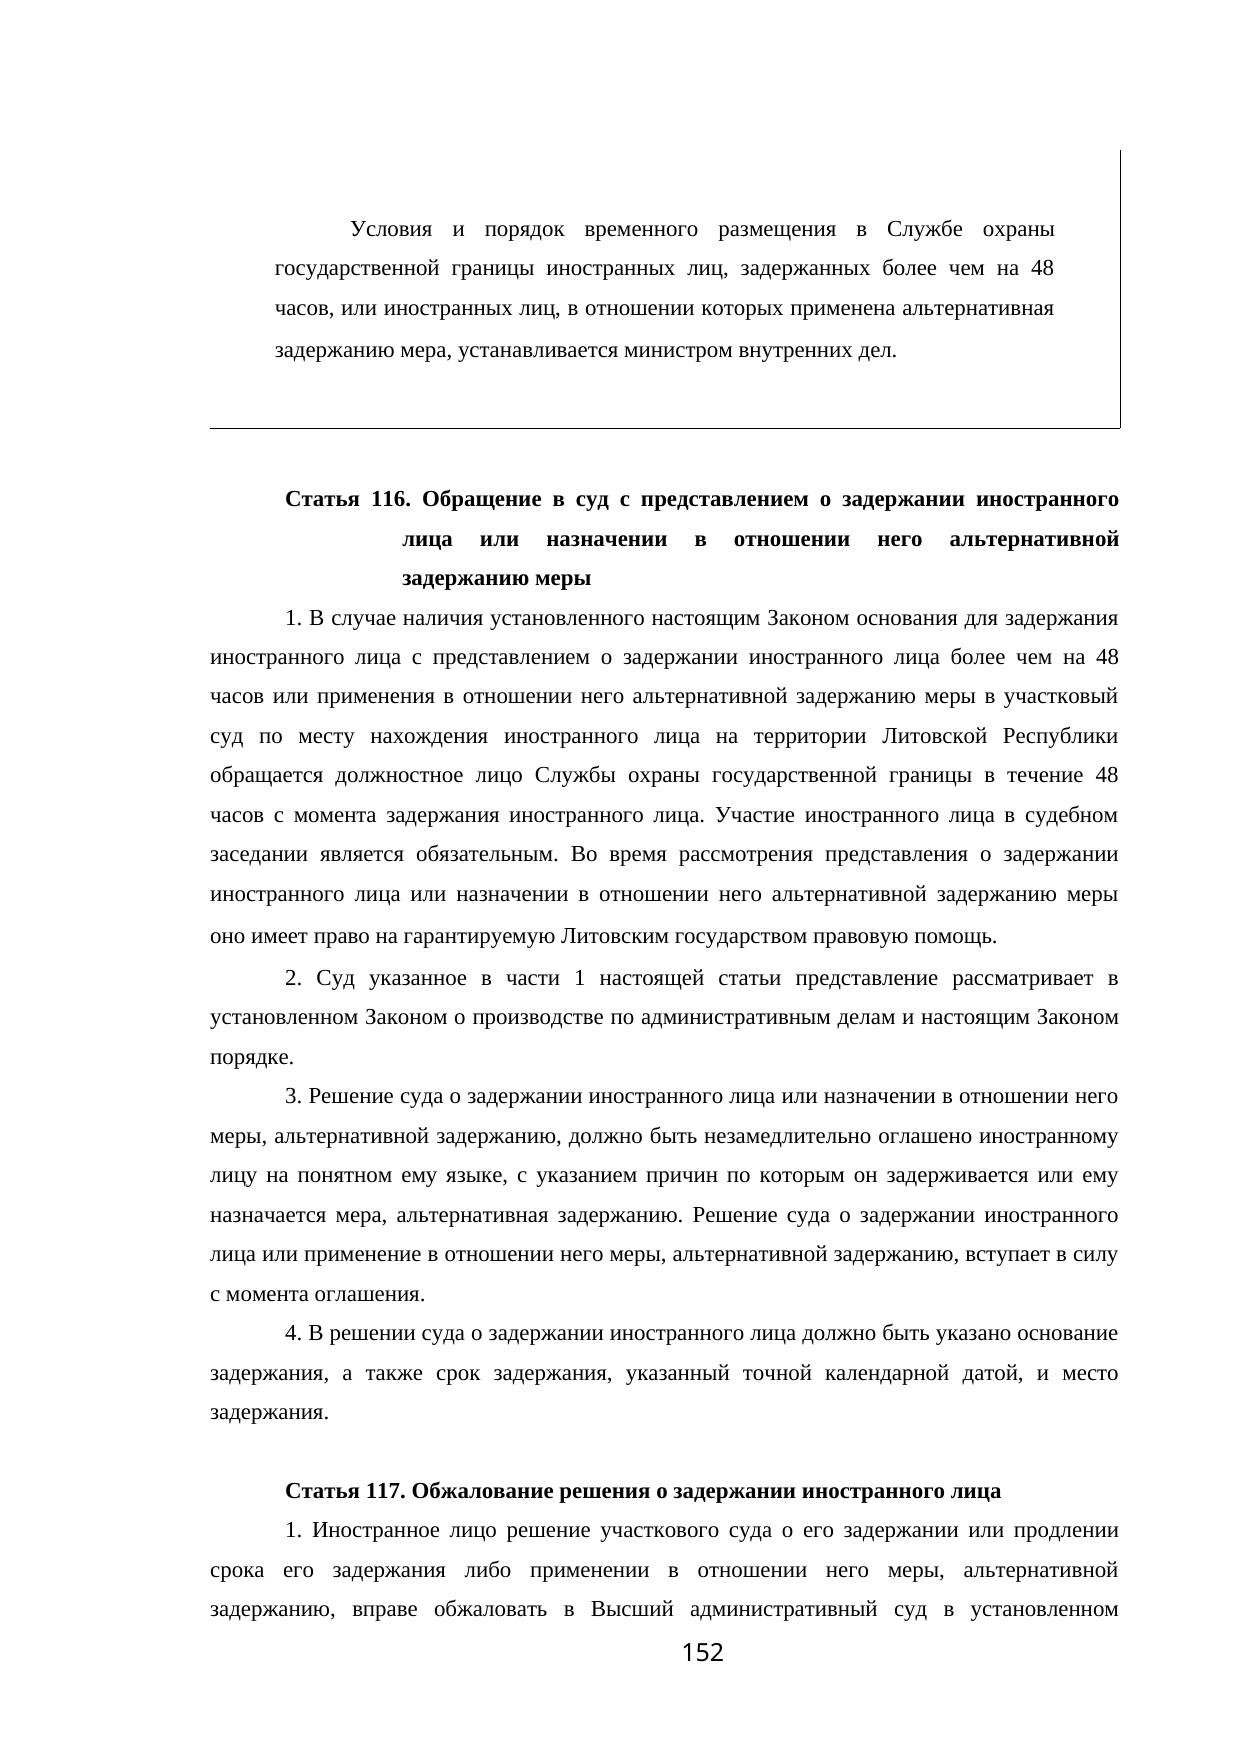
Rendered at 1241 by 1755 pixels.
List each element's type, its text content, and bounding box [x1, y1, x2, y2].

text Условия и порядок временного размещения в Службе охраны государственной границы иностранных лиц, задержанных более чем на 48 часов, или иностранных лиц, в отношении которых применена альтернативная задержанию мера, устанавливается министром внутренних дел. [210, 150, 1120, 428]
text Статья 117. Обжалование решения о задержании иностранного лица [210, 1477, 1120, 1503]
text 4. В решении суда о задержании иностранного лица должно быть указано основание задержания, а также срок задержания, указанный точной календарной датой, и место задержания. [210, 1319, 1120, 1424]
text 2. Суд указанное в части 1 настоящей статьи представление рассматривает в установленном Законом о производстве по административным делам и настоящим Законом порядке. [210, 964, 1120, 1069]
text 1. В случае наличия установленного настоящим Законом основания для задержания иностранного лица с представлением о задержании иностранного лица более чем на 48 часов или применения в отношении него альтернативной задержанию меры в участковый суд по месту нахождения иностранного лица на территории Литовской Республики обращается должностное лицо Службы охраны государственной границы в течение 48 часов с момента задержания иностранного лица. Участие иностранного лица в судебном заседании является обязательным. Во время рассмотрения представления о задержании иностранного лица или назначении в отношении него альтернативной задержанию меры оно имеет право на гарантируемую Литовским государством правовую помощь. [210, 603, 1120, 949]
text 3. Решение суда о задержании иностранного лица или назначении в отношении него меры, альтернативной задержанию, должно быть незамедлительно оглашено иностранному лицу на понятном ему языке, с указанием причин по которым он задерживается или ему назначается мера, альтернативная задержанию. Решение суда о задержании иностранного лица или применение в отношении него меры, альтернативной задержанию, вступает в силу с момента оглашения. [210, 1082, 1120, 1306]
text 1. Иностранное лицо решение участкового суда о его задержании или продлении срока его задержания либо применении в отношении него меры, альтернативной задержанию, вправе обжаловать в Высший административный суд в установленном [210, 1516, 1120, 1622]
text Статья 116. Обращение в суд с представлением о задержании иностранного лица или назначении в отношении него альтернативной задержанию меры [285, 485, 1120, 590]
